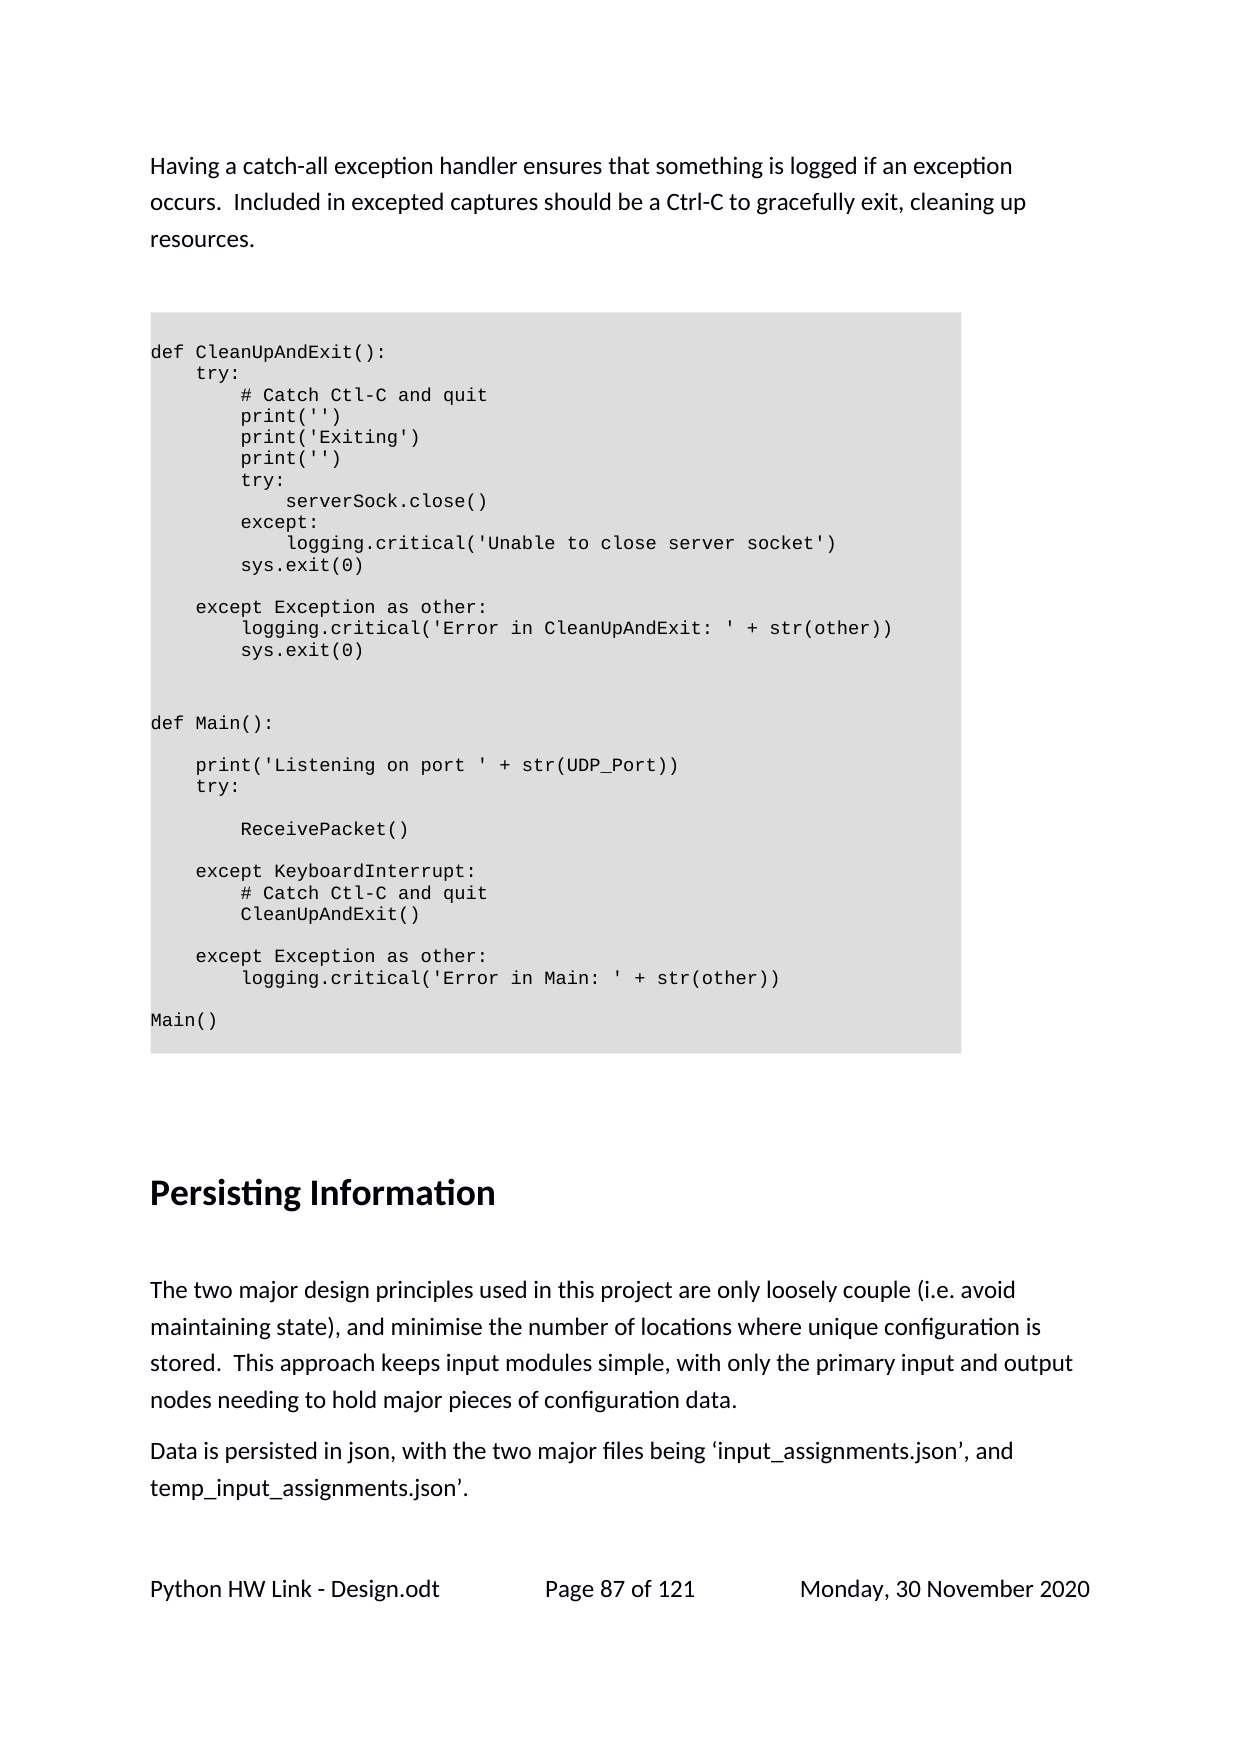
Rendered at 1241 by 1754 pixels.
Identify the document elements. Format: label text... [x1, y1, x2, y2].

text Data is persisted in json, with the two major files being ‘input_assignments.json’, and temp_input_assignments.json’. [150, 1435, 1090, 1502]
subtitle Persisting Information [150, 1169, 1090, 1215]
text The two major design principles used in this project are only loosely couple (i.e. avoid maintaining state), and minimise the number of locations where unique configuration is stored. This approach keeps input modules simple, with only the primary input and output nodes needing to hold major pieces of configuration data. [150, 1274, 1090, 1414]
text Having a catch-all exception handler ensures that something is logged if an exception occurs. Included in excepted captures should be a Ctrl-C to gracefully exit, cleaning up resources. [150, 150, 1090, 254]
